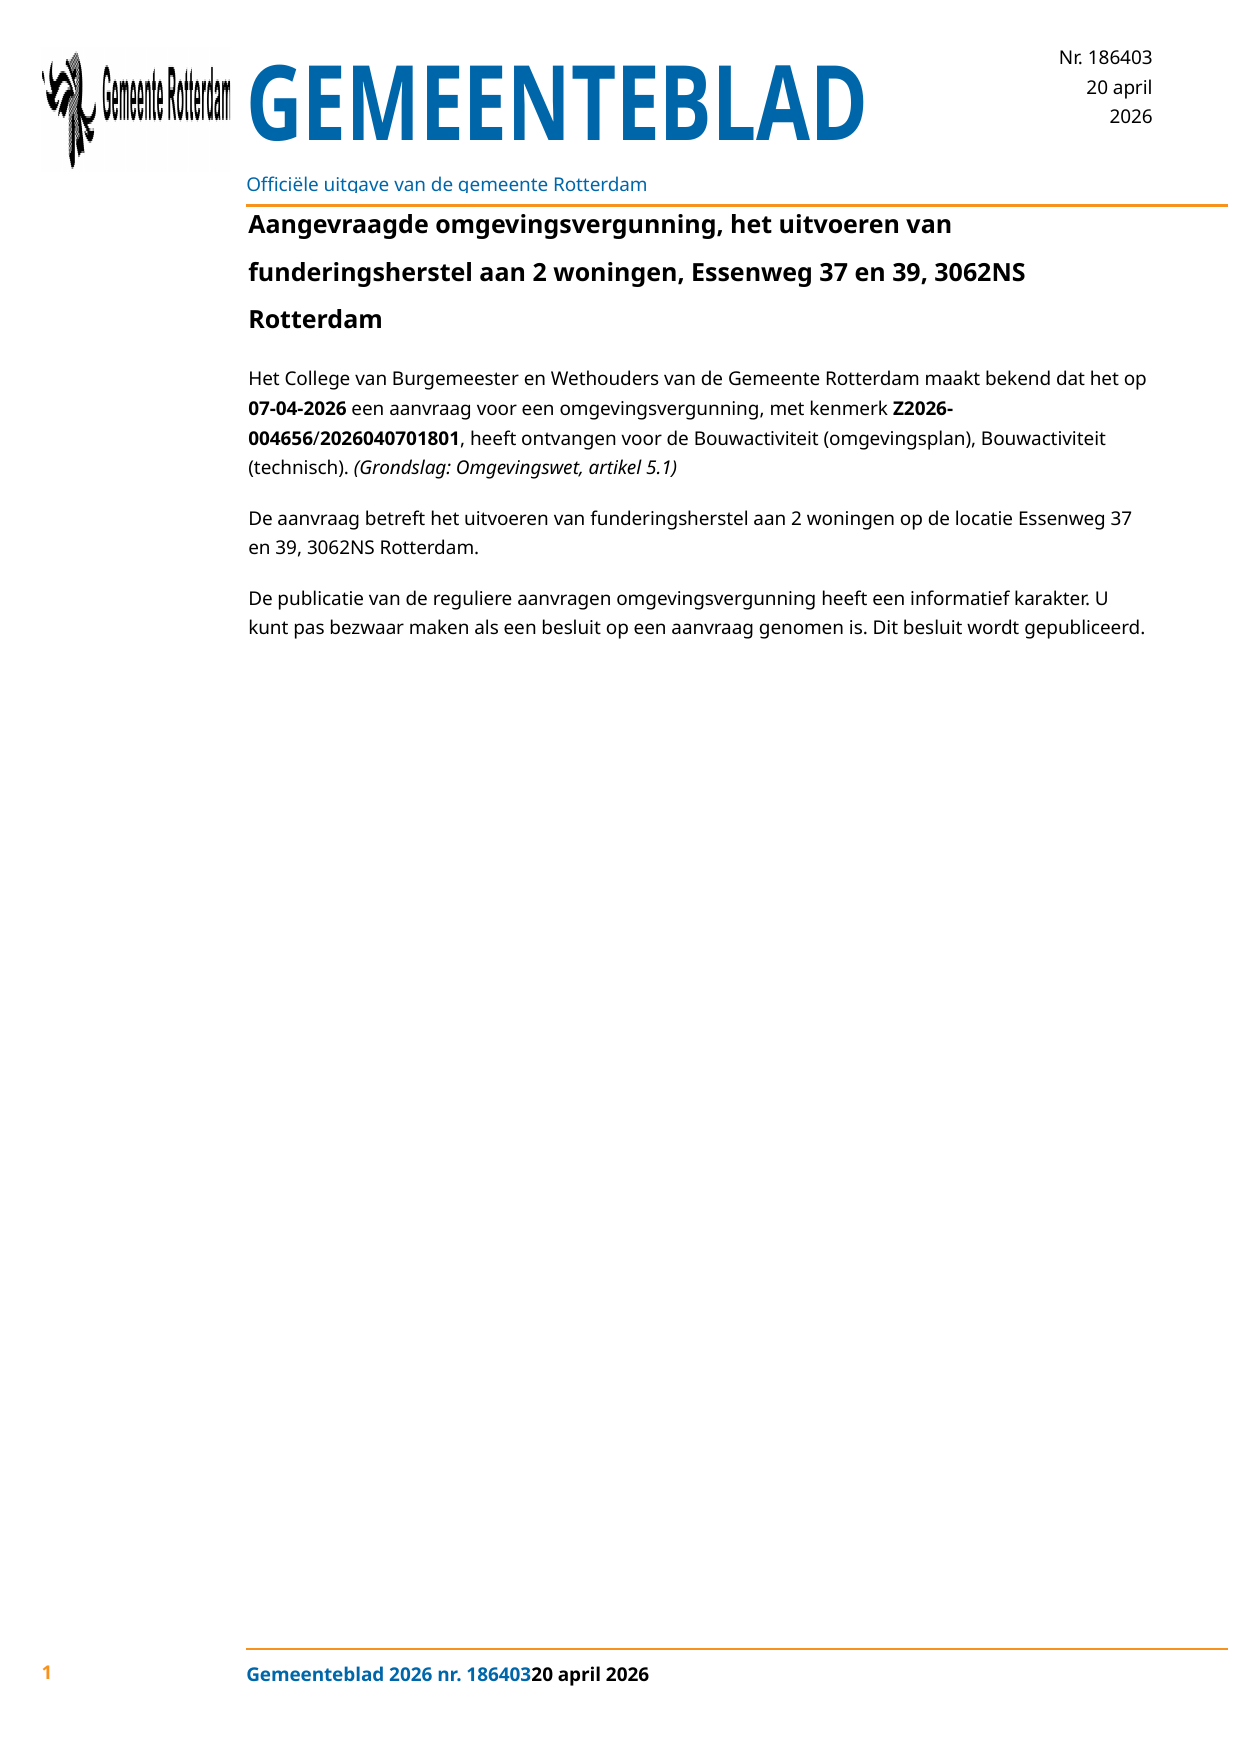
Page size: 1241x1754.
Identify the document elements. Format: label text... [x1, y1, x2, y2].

picture [41, 47, 231, 172]
text De aanvraag betreft het uitvoeren van funderingsherstel aan 2 woningen op de locatie Essenweg 37 en 39, 3062NS Rotterdam. [248, 505, 1152, 560]
text Het College van Burgemeester en Wethouders van de Gemeente Rotterdam maakt bekend dat het op 07-04-2026 een aanvraag voor een omgevingsvergunning, met kenmerk Z2026-004656/2026040701801, heeft ontvangen voor de Bouwactiviteit (omgevingsplan), Bouwactiviteit (technisch). (Grondslag: Omgevingswet, artikel 5.1) [248, 366, 1152, 480]
text De publicatie van de reguliere aanvragen omgevingsvergunning heeft een informatief karakter. U kunt pas bezwaar maken als een besluit op een aanvraag genomen is. Dit besluit wordt gepubliceerd. [248, 585, 1152, 640]
text Aangevraagde omgevingsvergunning, het uitvoeren van funderingsherstel aan 2 woningen, Essenweg 37 en 39, 3062NS Rotterdam [248, 207, 1152, 336]
